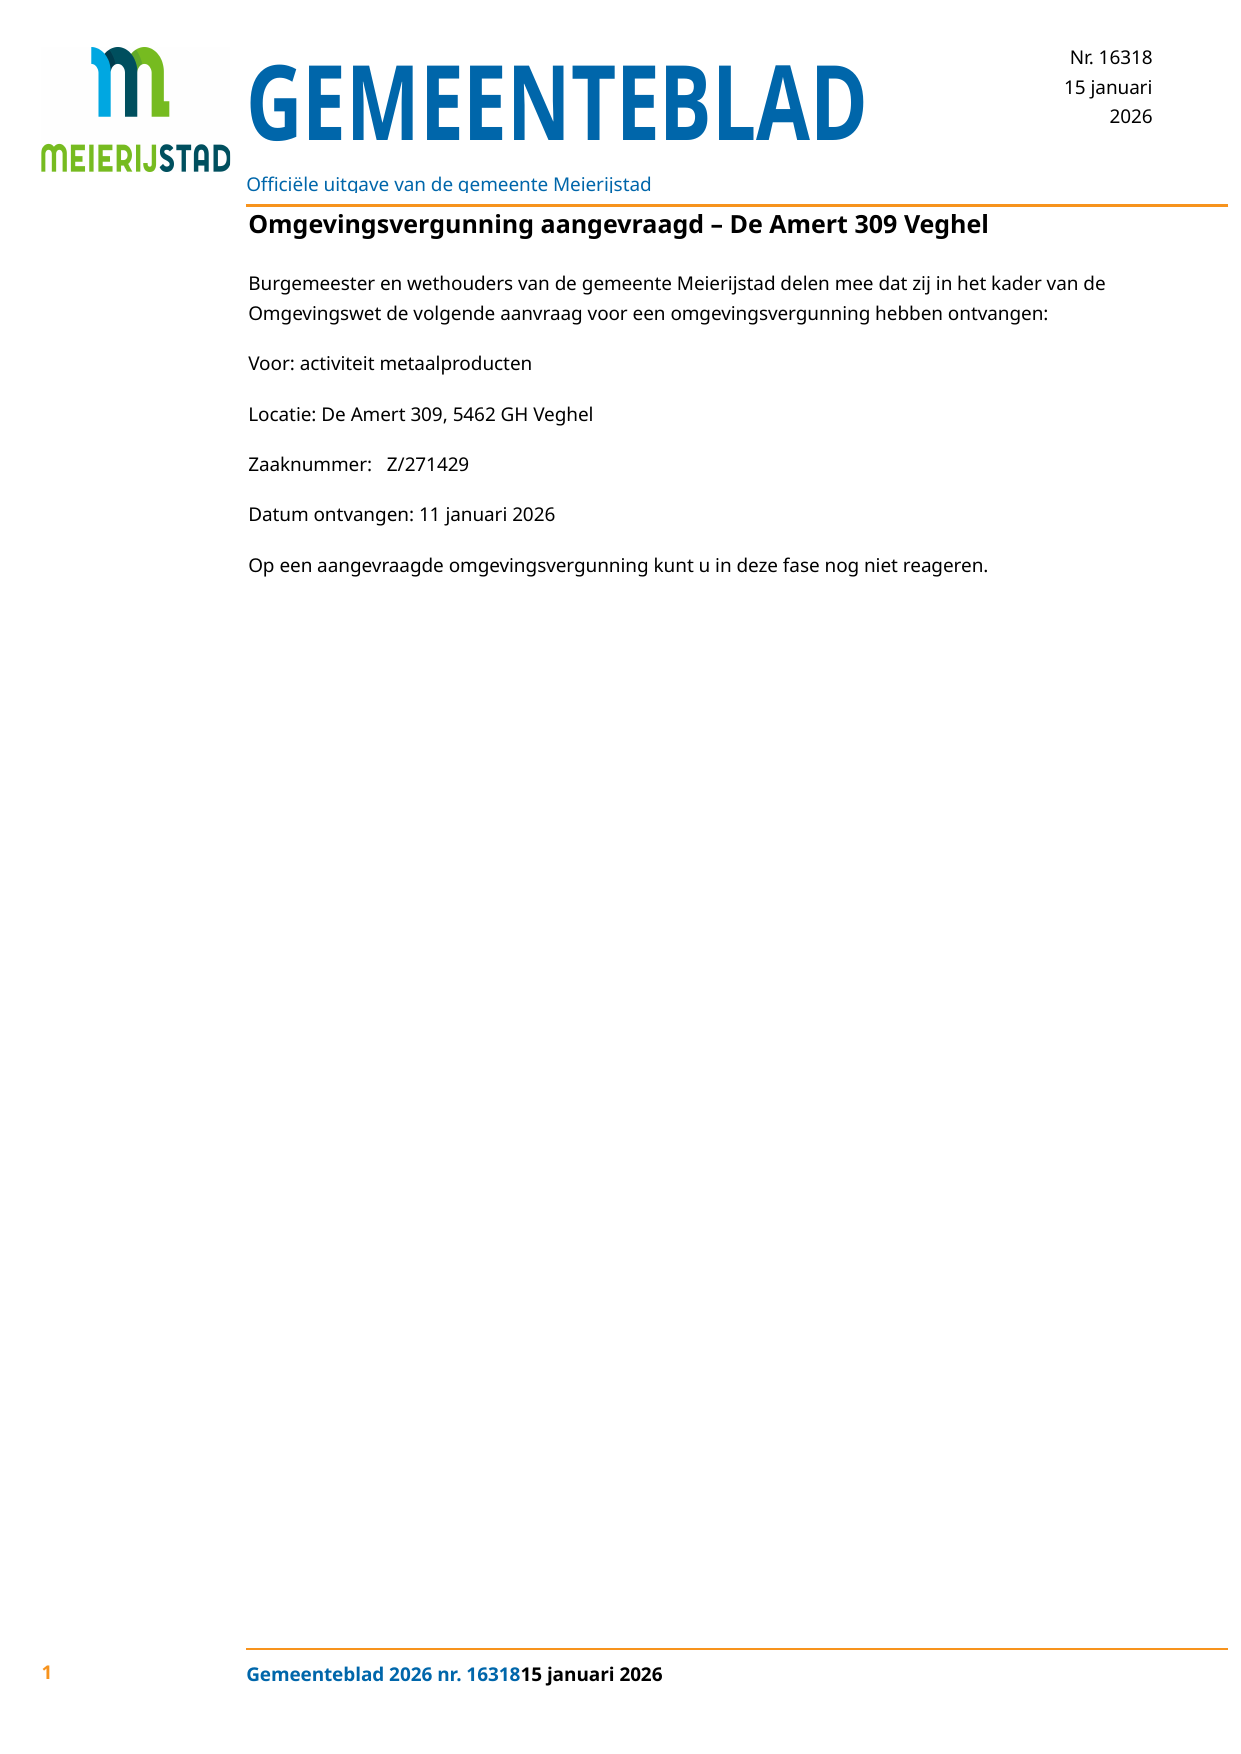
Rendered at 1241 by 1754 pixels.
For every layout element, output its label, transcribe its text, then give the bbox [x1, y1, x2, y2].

text Zaaknummer: Z/271429 [248, 451, 1152, 477]
text Omgevingsvergunning aangevraagd – De Amert 309 Veghel [248, 207, 1152, 241]
text Burgemeester en wethouders van de gemeente Meierijstad delen mee dat zij in het kader van de Omgevingswet de volgende aanvraag voor een omgevingsvergunning hebben ontvangen: [248, 270, 1152, 326]
text Locatie: De Amert 309, 5462 GH Veghel [248, 401, 1152, 426]
picture [41, 47, 231, 172]
text Datum ontvangen: 11 januari 2026 [248, 502, 1152, 527]
text Voor: activiteit metaalproducten [248, 350, 1152, 376]
text Op een aangevraagde omgevingsvergunning kunt u in deze fase nog niet reageren. [248, 552, 1152, 578]
